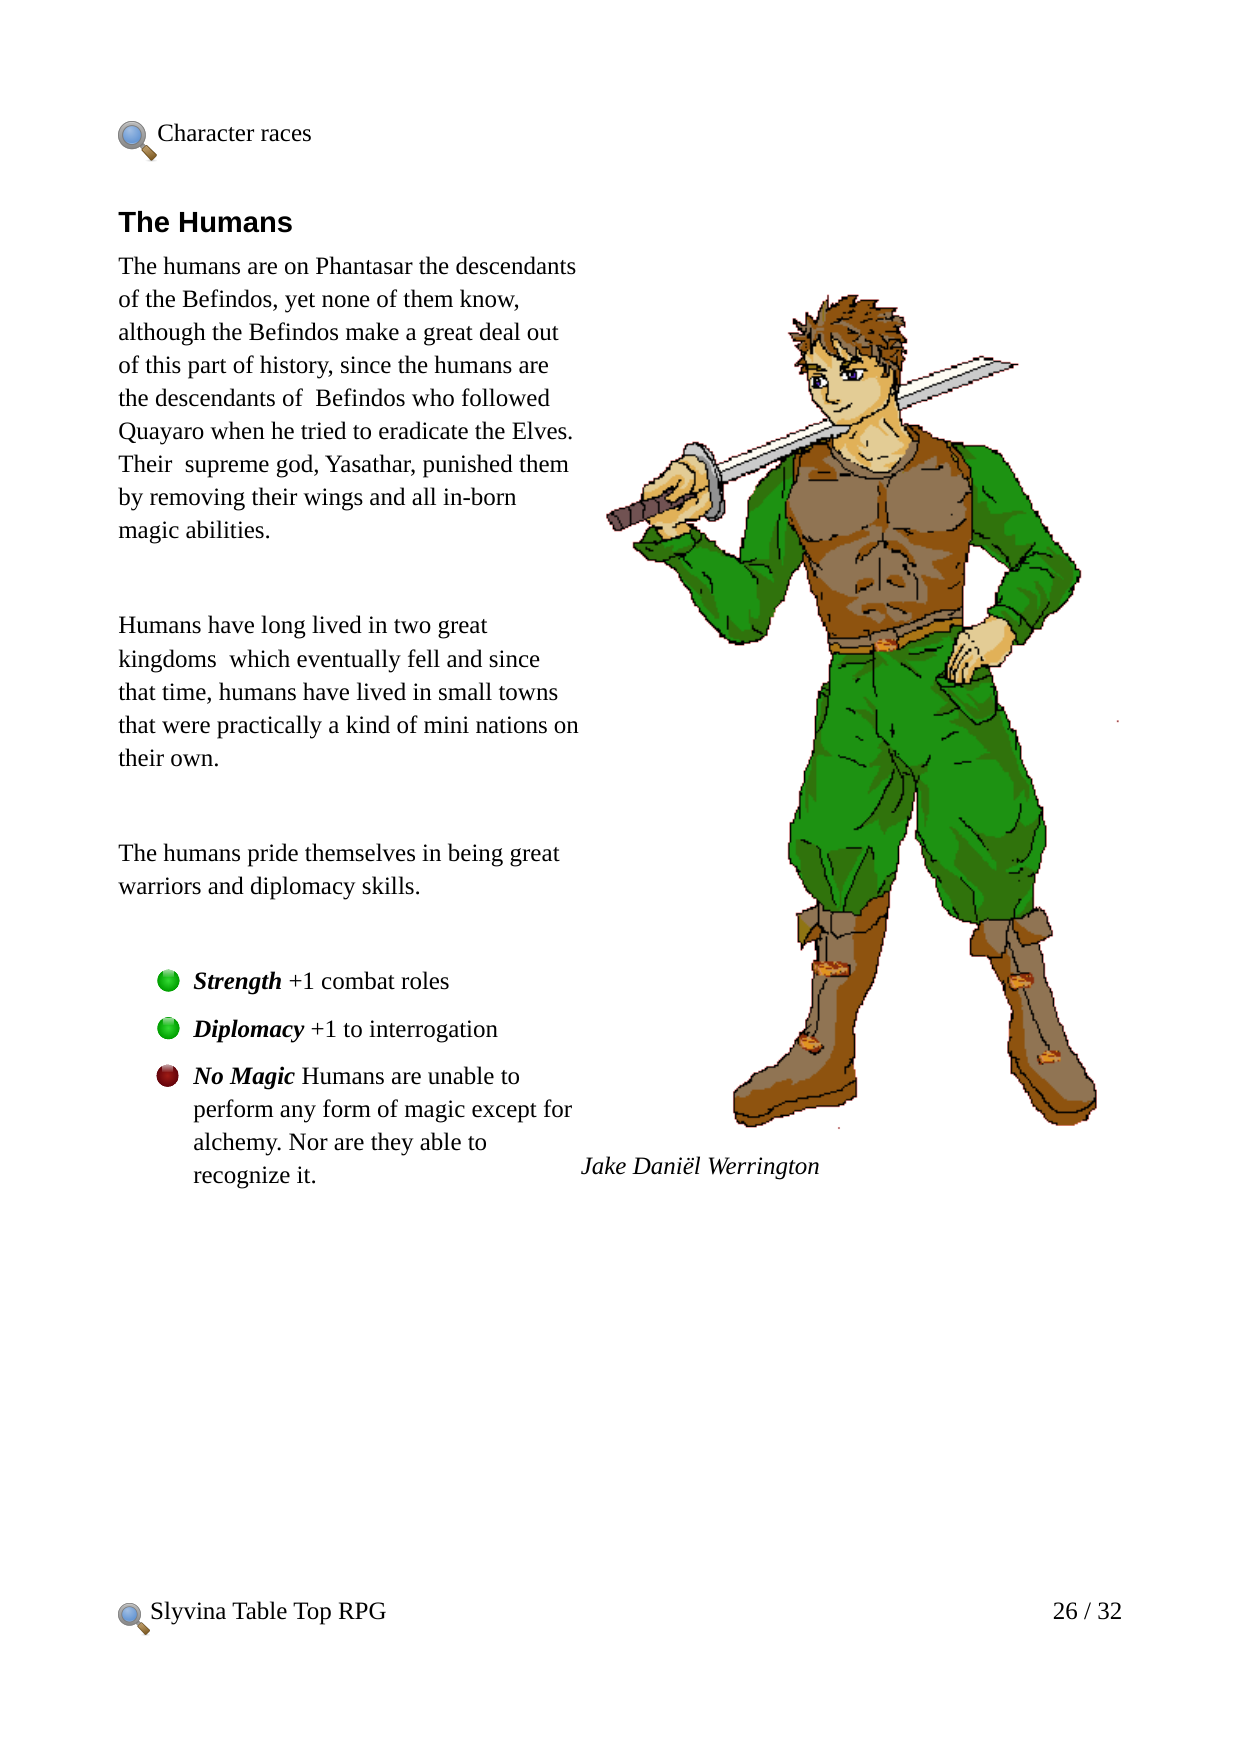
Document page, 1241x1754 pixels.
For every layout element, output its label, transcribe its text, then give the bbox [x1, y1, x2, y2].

picture [580, 257, 1169, 1151]
picture [118, 1603, 150, 1636]
list Strength +1 combat roles [156, 966, 580, 995]
text The humans are on Phantasar the descendants of the Befindos, yet none of them know, although the Befindos make a great deal out of this part of history, since the humans are the descendants of Befindos who followed Quayaro when he tried to eradicate the Elves. Their supreme god, Yasathar, punished them by removing their wings and all in-born magic abilities. [118, 244, 1168, 544]
subtitle The Humans [118, 205, 1122, 239]
picture [118, 121, 158, 162]
text Jake Daniël Werrington [581, 1151, 1168, 1179]
text The humans pride themselves in being great warriors and diplomacy skills. [118, 838, 580, 900]
text Humans have long lived in two great kingdoms which eventually fell and since that time, humans have lived in small towns that were practically a kind of mini nations on their own. [118, 611, 580, 771]
list No Magic Humans are unable to perform any form of magic except for alchemy. Nor are they able to recognize it. [156, 1061, 1122, 1189]
list Diplomacy +1 to interrogation [156, 1014, 580, 1042]
